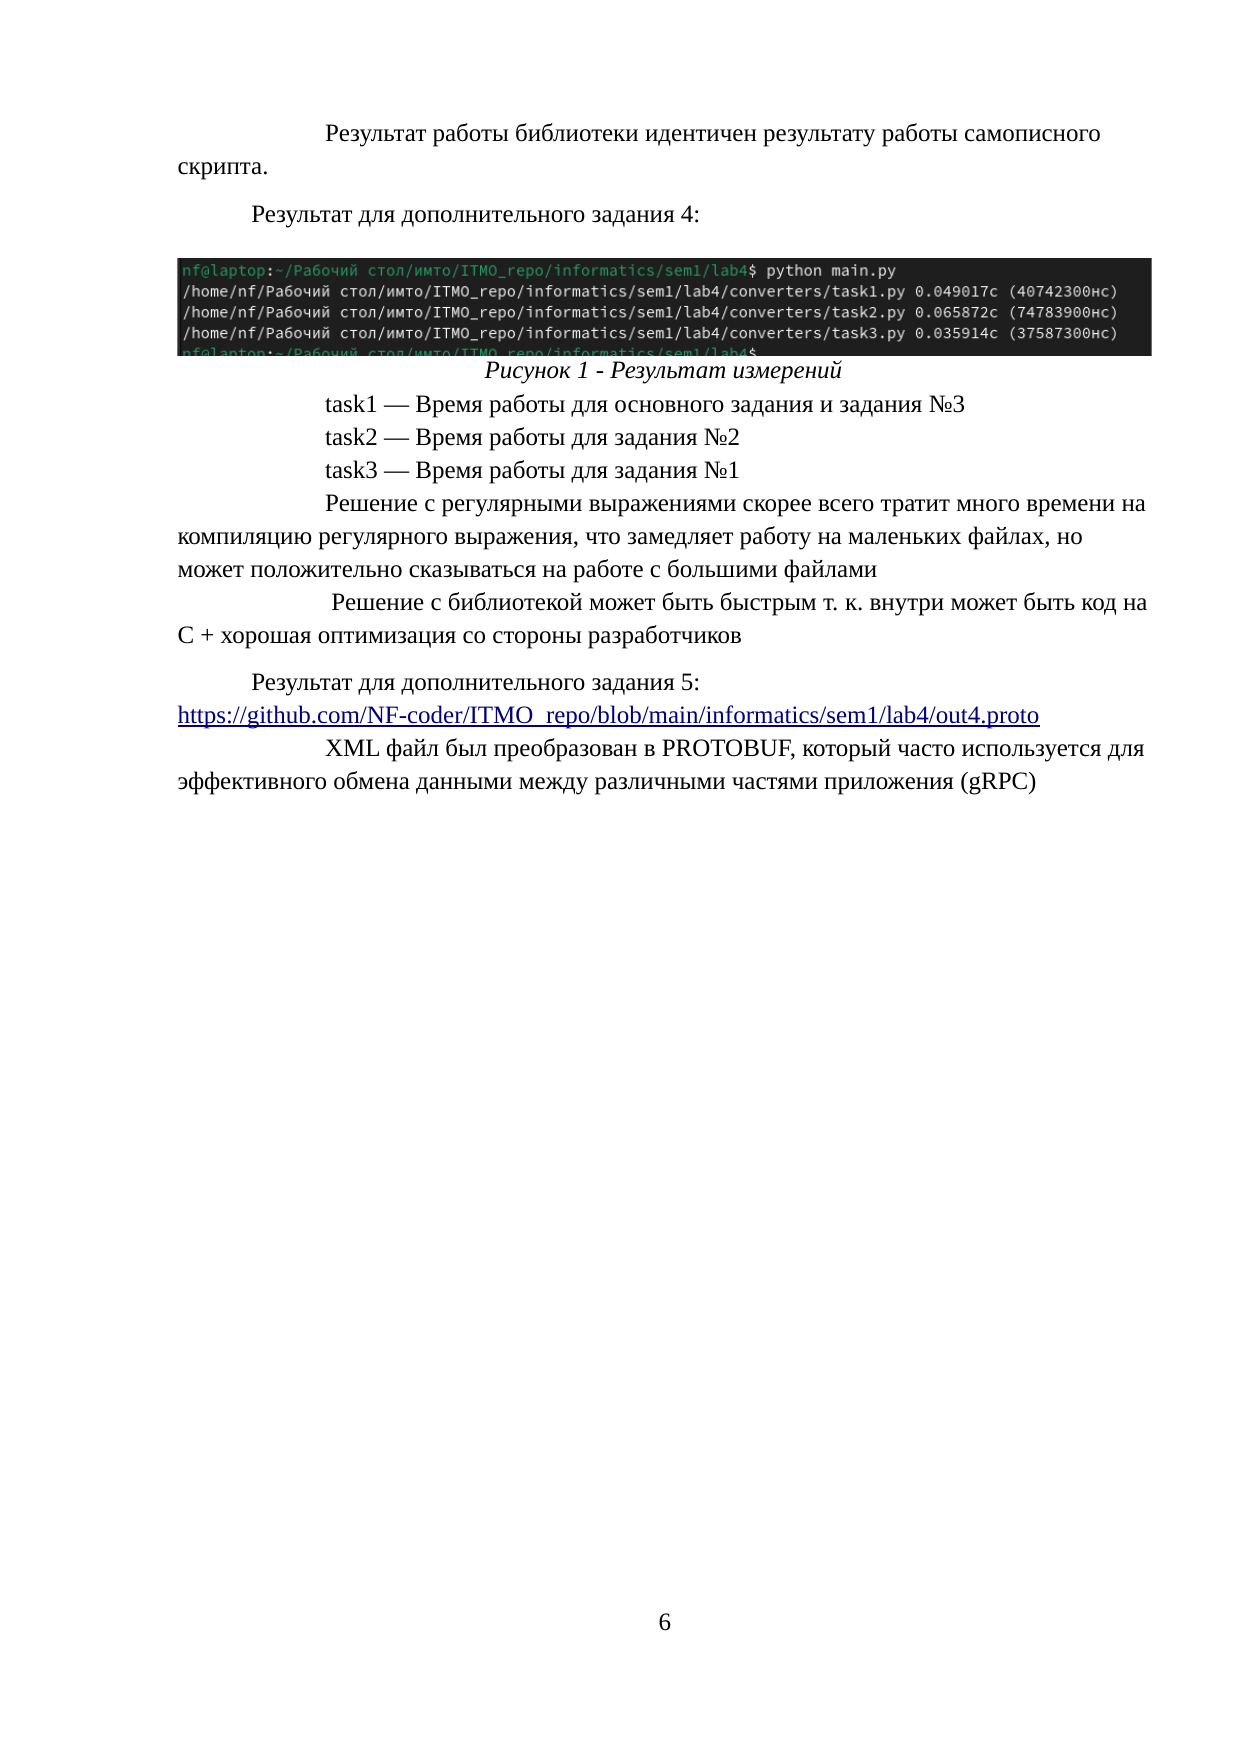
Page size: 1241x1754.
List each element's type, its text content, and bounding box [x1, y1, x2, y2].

text [177, 246, 1152, 258]
text task1 — Время работы для основного задания и задания №3 task2 — Время работы для задания №2 task3 — Время работы для задания №1 Решение с регулярными выражениями скорее всего тратит много времени на компиляцию регулярного выражения, что замедляет работу на маленьких файлах, но может положительно сказываться на работе с большими файлами Решение с библиотекой может быть быстрым т. к. внутри может быть код на С + хорошая оптимизация со стороны разработчиков [177, 384, 1152, 648]
text Рисунок 1 - Результат измерений [177, 356, 1152, 384]
text Результат для дополнительного задания 5: https://github.com/NF-coder/ITMO_repo/blob/main/informatics/sem1/lab4/out4.proto XML файл был преобразован в PROTOBUF, который часто используется для эффективного обмена данными между различными частями приложения (gRPC) [177, 667, 1152, 795]
picture [177, 258, 1152, 356]
text Результат работы библиотеки идентичен результату работы самописного скрипта. [177, 118, 1152, 180]
text Результат для дополнительного задания 4: [177, 199, 1152, 227]
